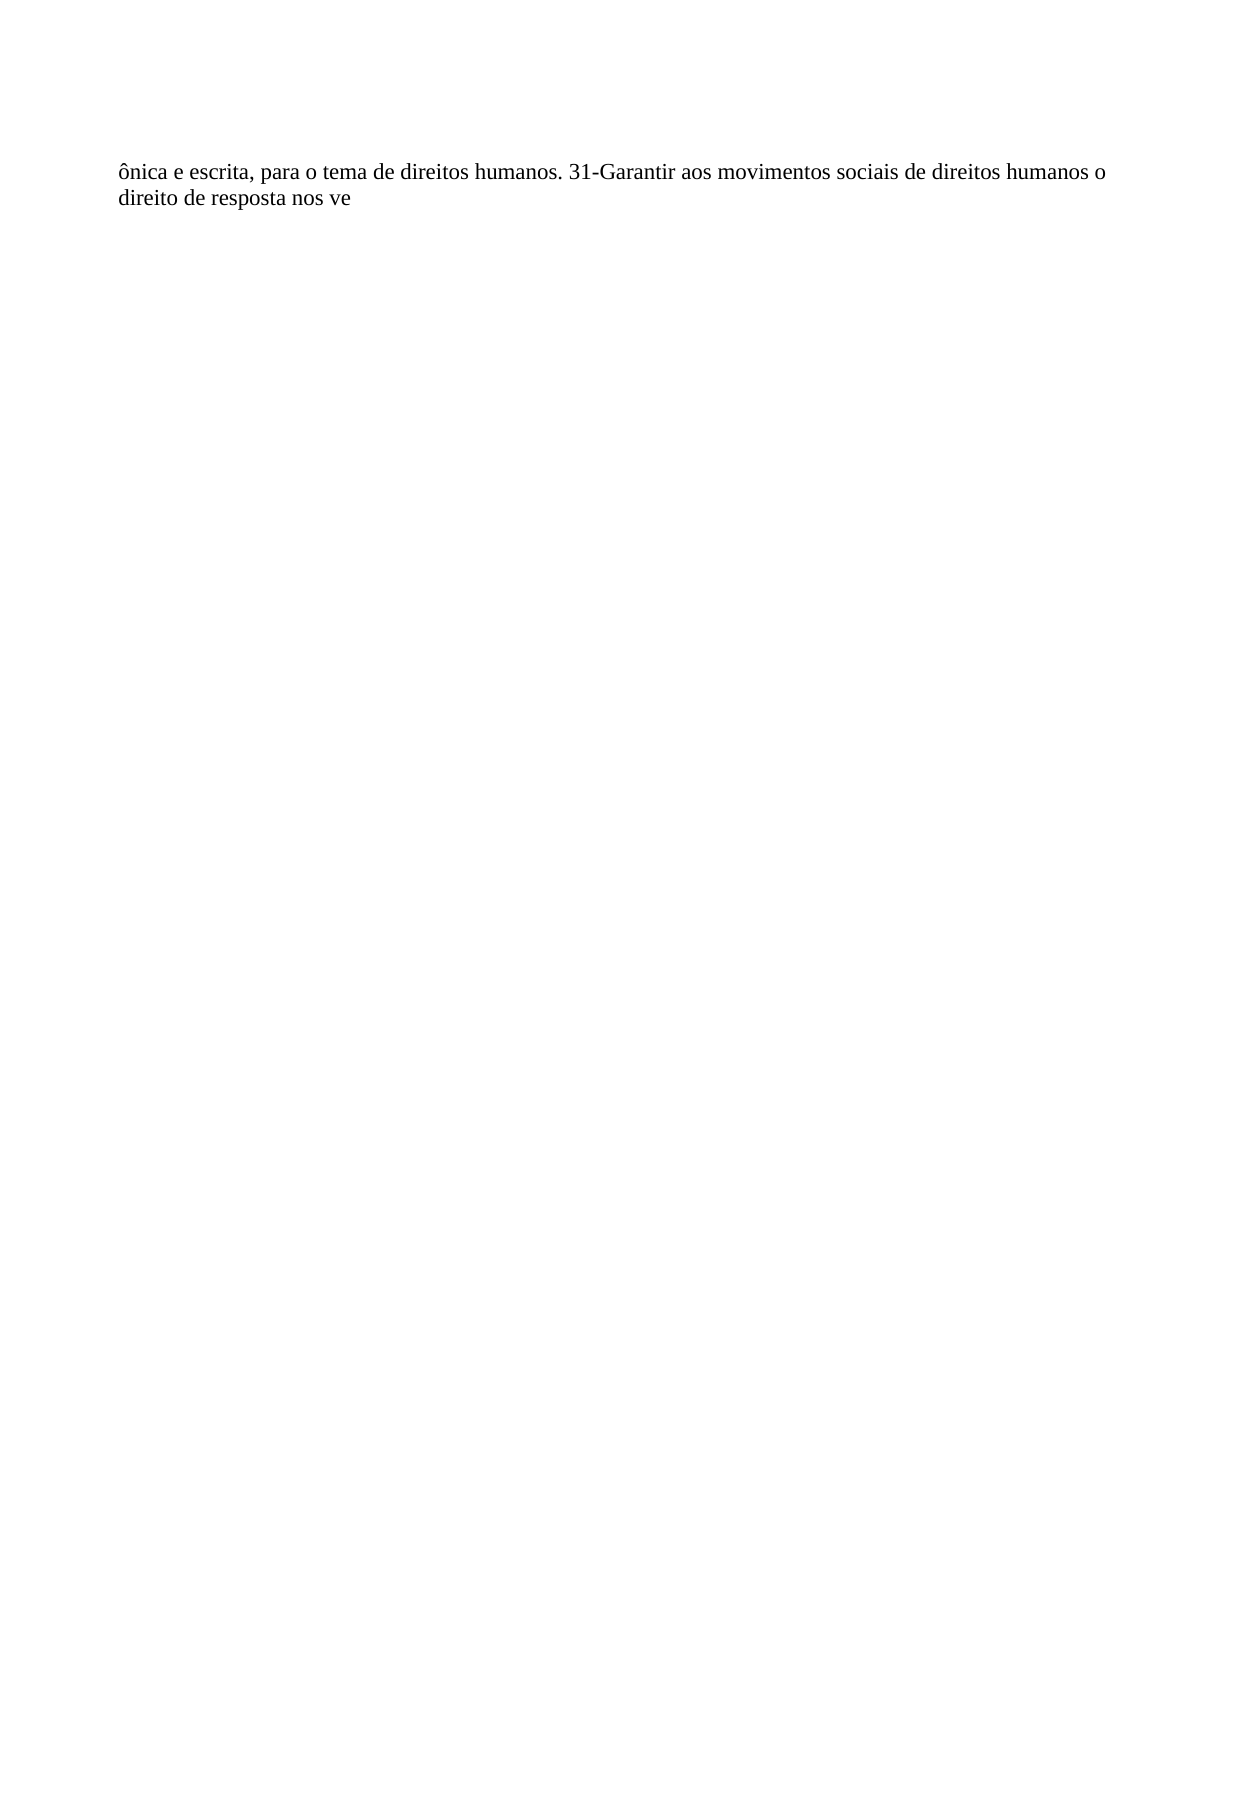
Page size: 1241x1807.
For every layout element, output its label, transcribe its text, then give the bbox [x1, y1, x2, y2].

text ônica e escrita, para o tema de direitos humanos. 31-Garantir aos movimentos sociais de direitos humanos o direito de resposta nos ve [118, 158, 1164, 211]
